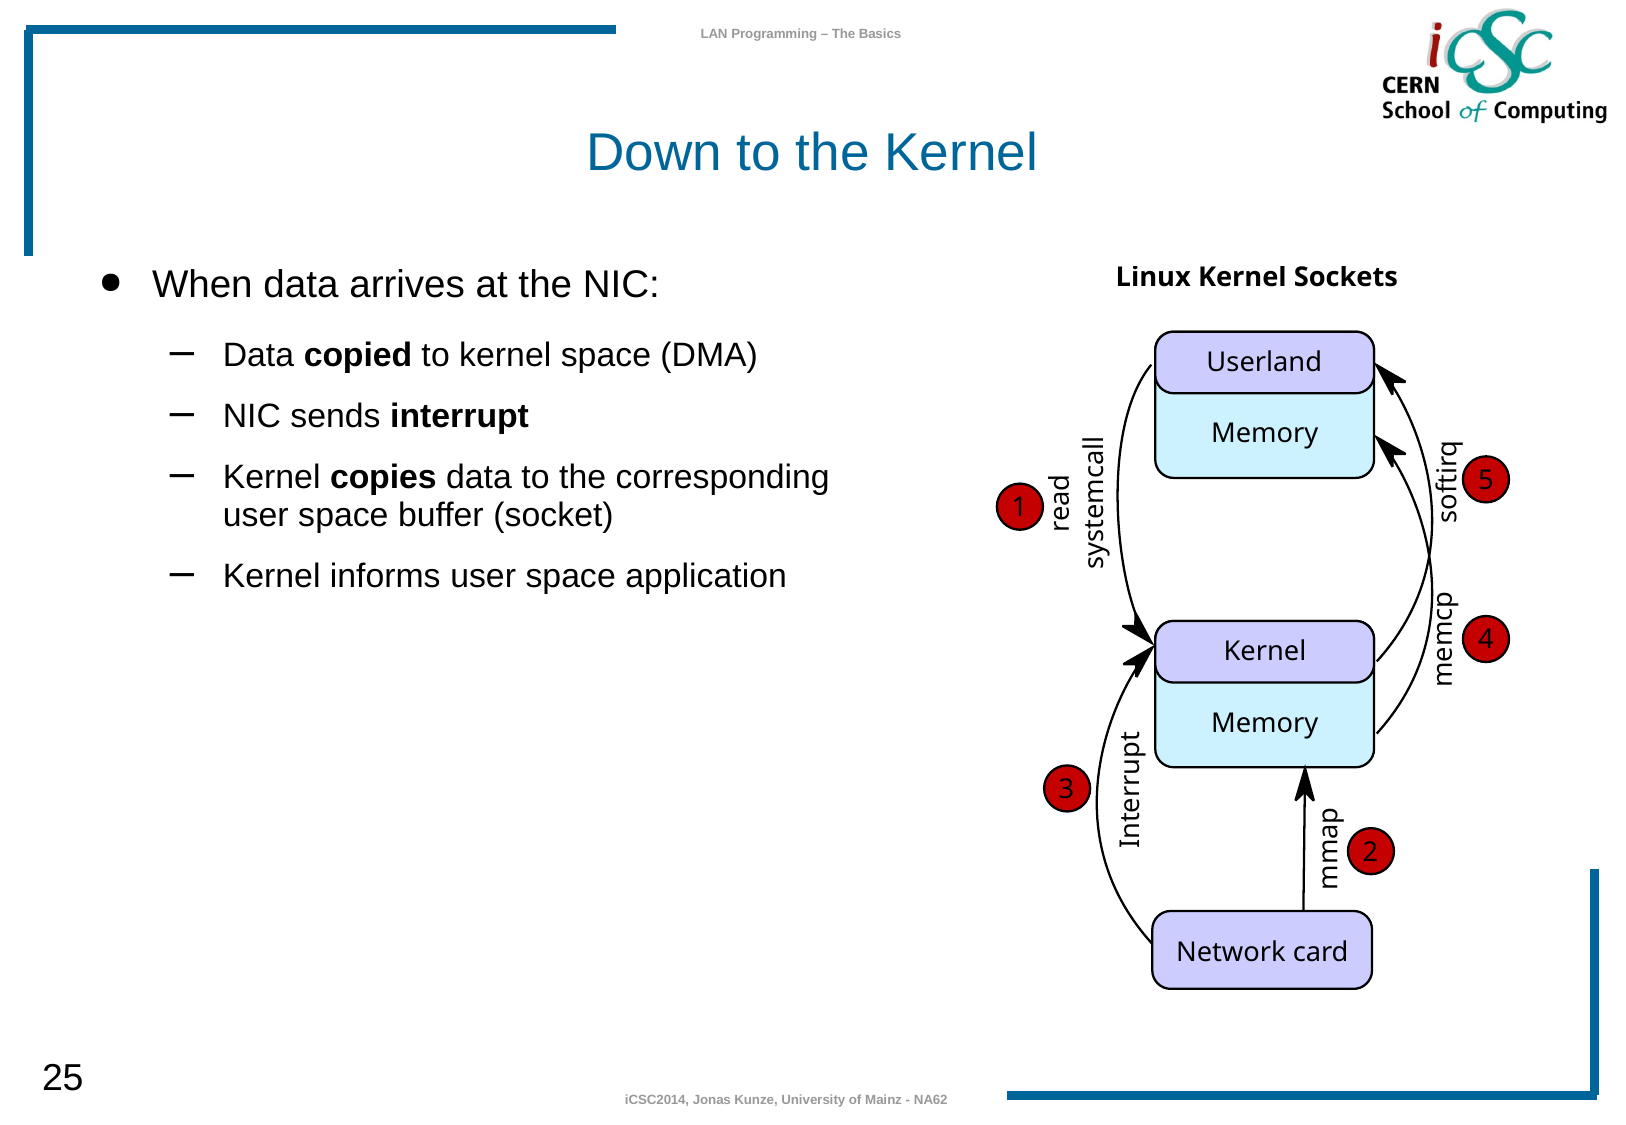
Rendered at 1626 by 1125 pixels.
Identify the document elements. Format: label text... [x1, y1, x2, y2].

picture [995, 266, 1511, 991]
title Down to the Kernel [81, 44, 1544, 233]
list When data arrives at the NIC: Data copied to kernel space (DMA) NIC sends interrupt Kernel copies data to the corresponding user space buffer (socket) Kernel informs user space application [81, 263, 871, 1051]
picture [1381, 8, 1608, 125]
